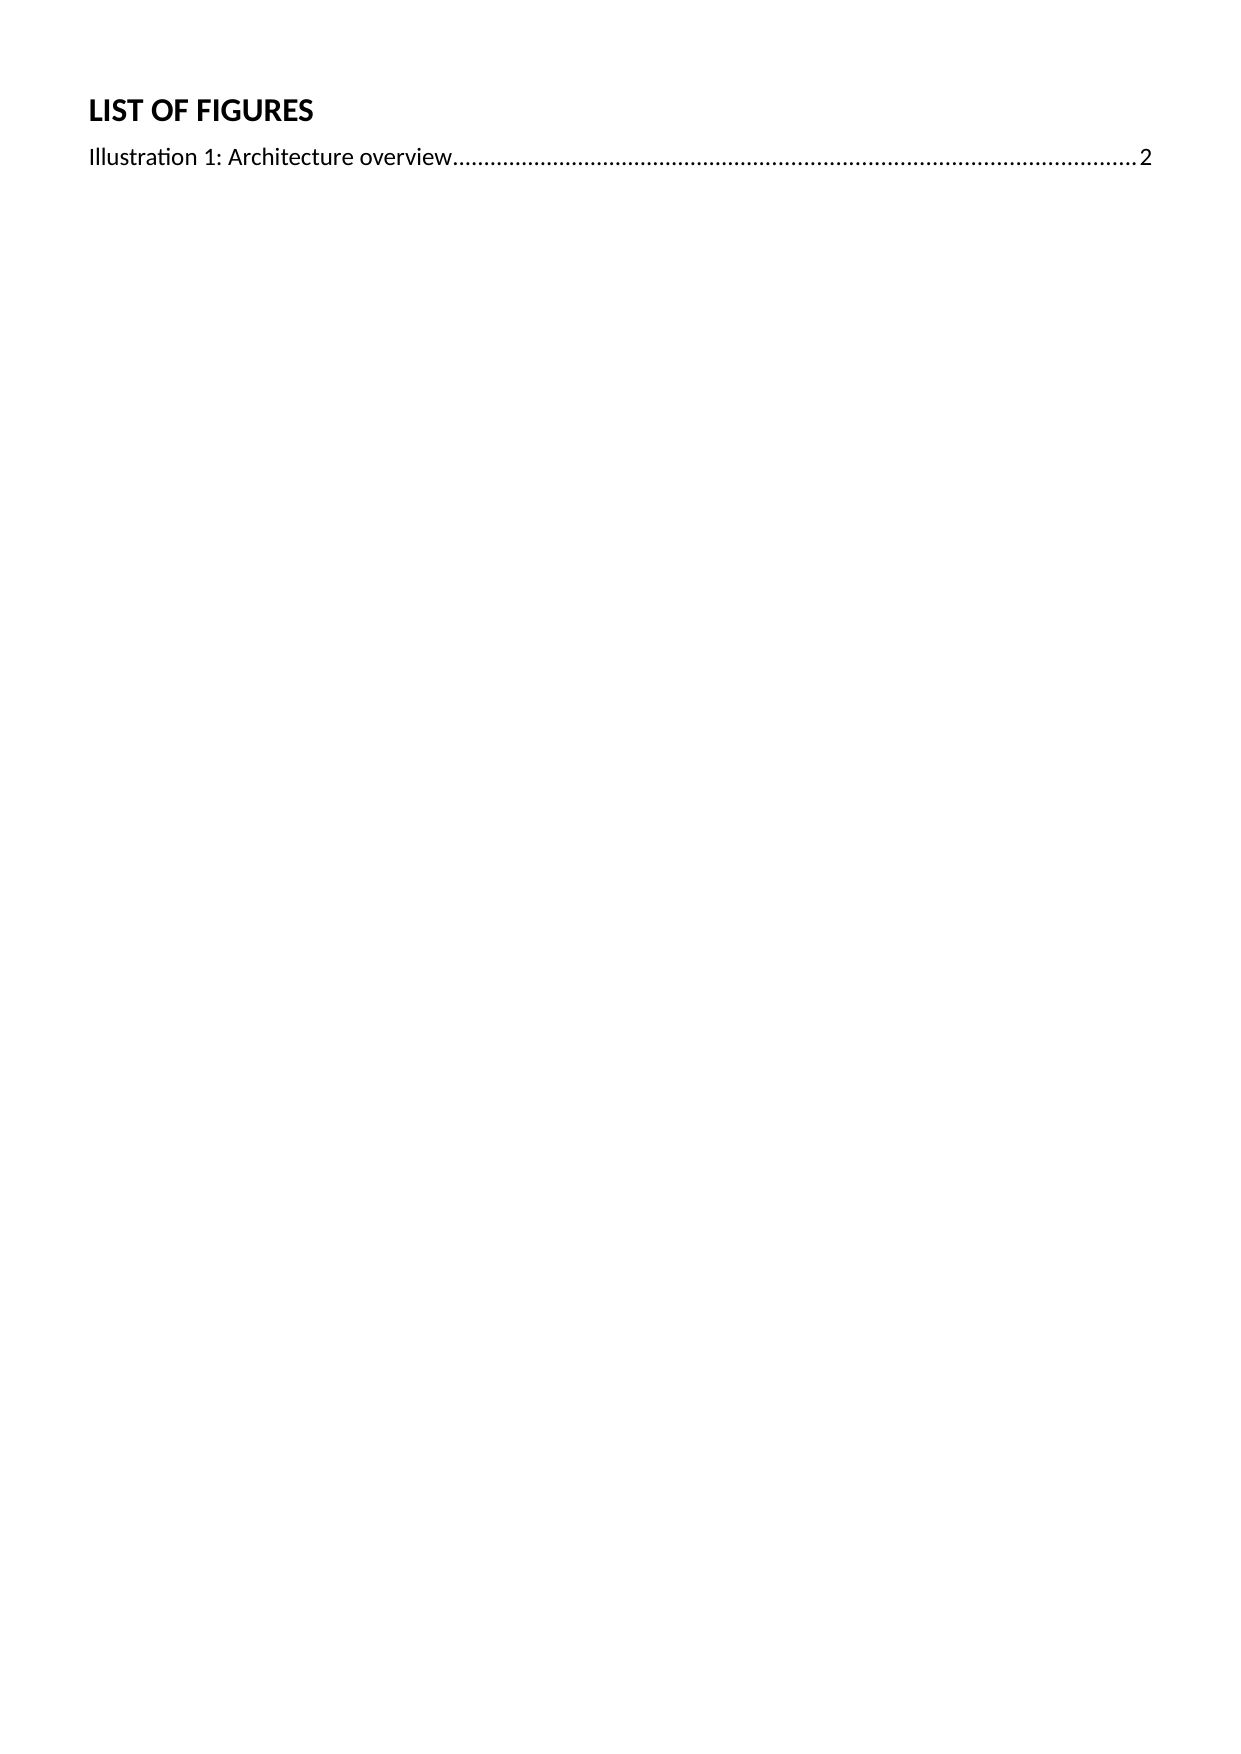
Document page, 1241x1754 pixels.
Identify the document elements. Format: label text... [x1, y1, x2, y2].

subtitle LIST OF FIGURES [88, 88, 1152, 129]
text Illustration 1: Architecture overview 2 [88, 141, 1152, 172]
